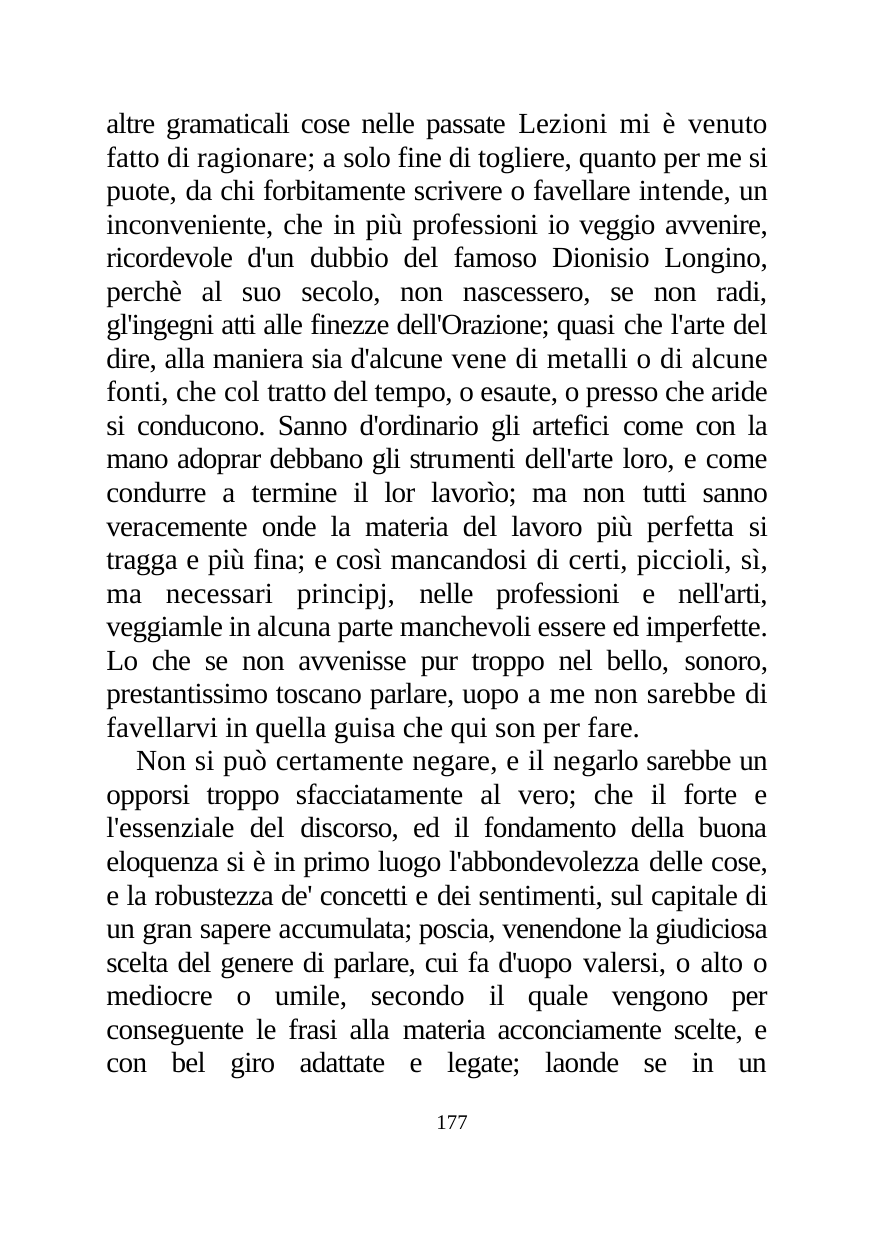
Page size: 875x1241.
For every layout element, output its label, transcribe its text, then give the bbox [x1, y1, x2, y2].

text altre gramaticali cose nelle passate Lezioni mi è venuto fatto di ragionare; a solo fine di togliere, quanto per me si puote, da chi forbitamente scrivere o favellare intende, un inconveniente, che in più professioni io veggio avvenire, ricordevole d'un dubbio del famoso Dionisio Longino, perchè al suo secolo, non nascessero, se non radi, gl'ingegni atti alle finezze dell'Orazione; quasi che l'arte del dire, alla maniera sia d'alcune vene di metalli o di alcune fonti, che col tratto del tempo, o esaute, o presso che aride si conducono. Sanno d'ordinario gli artefici come con la mano adoprar debbano gli strumenti dell'arte loro, e come condurre a termine il lor lavorìo; ma non tutti sanno veracemente onde la materia del lavoro più perfetta si tragga e più fina; e così mancandosi di certi, piccioli, sì, ma necessari principj, nelle professioni e nell'arti, veggiamle in alcuna parte manchevoli essere ed imperfette. Lo che se non avvenisse pur troppo nel bello, sonoro, prestantissimo toscano parlare, uopo a me non sarebbe di favellarvi in quella guisa che qui son per fare. [106, 106, 768, 743]
text Non si può certamente negare, e il negarlo sarebbe un opporsi troppo sfacciatamente al vero; che il forte e l'essenziale del discorso, ed il fondamento della buona eloquenza si è in primo luogo l'abbondevolezza delle cose, e la robustezza de' concetti e dei sentimenti, sul capitale di un gran sapere accumulata; poscia, venendone la giudiciosa scelta del genere di parlare, cui fa d'uopo valersi, o alto o mediocre o umile, secondo il quale vengono per conseguente le frasi alla materia acconciamente scelte, e con bel giro adattate e legate; laonde se in un [106, 743, 768, 1079]
